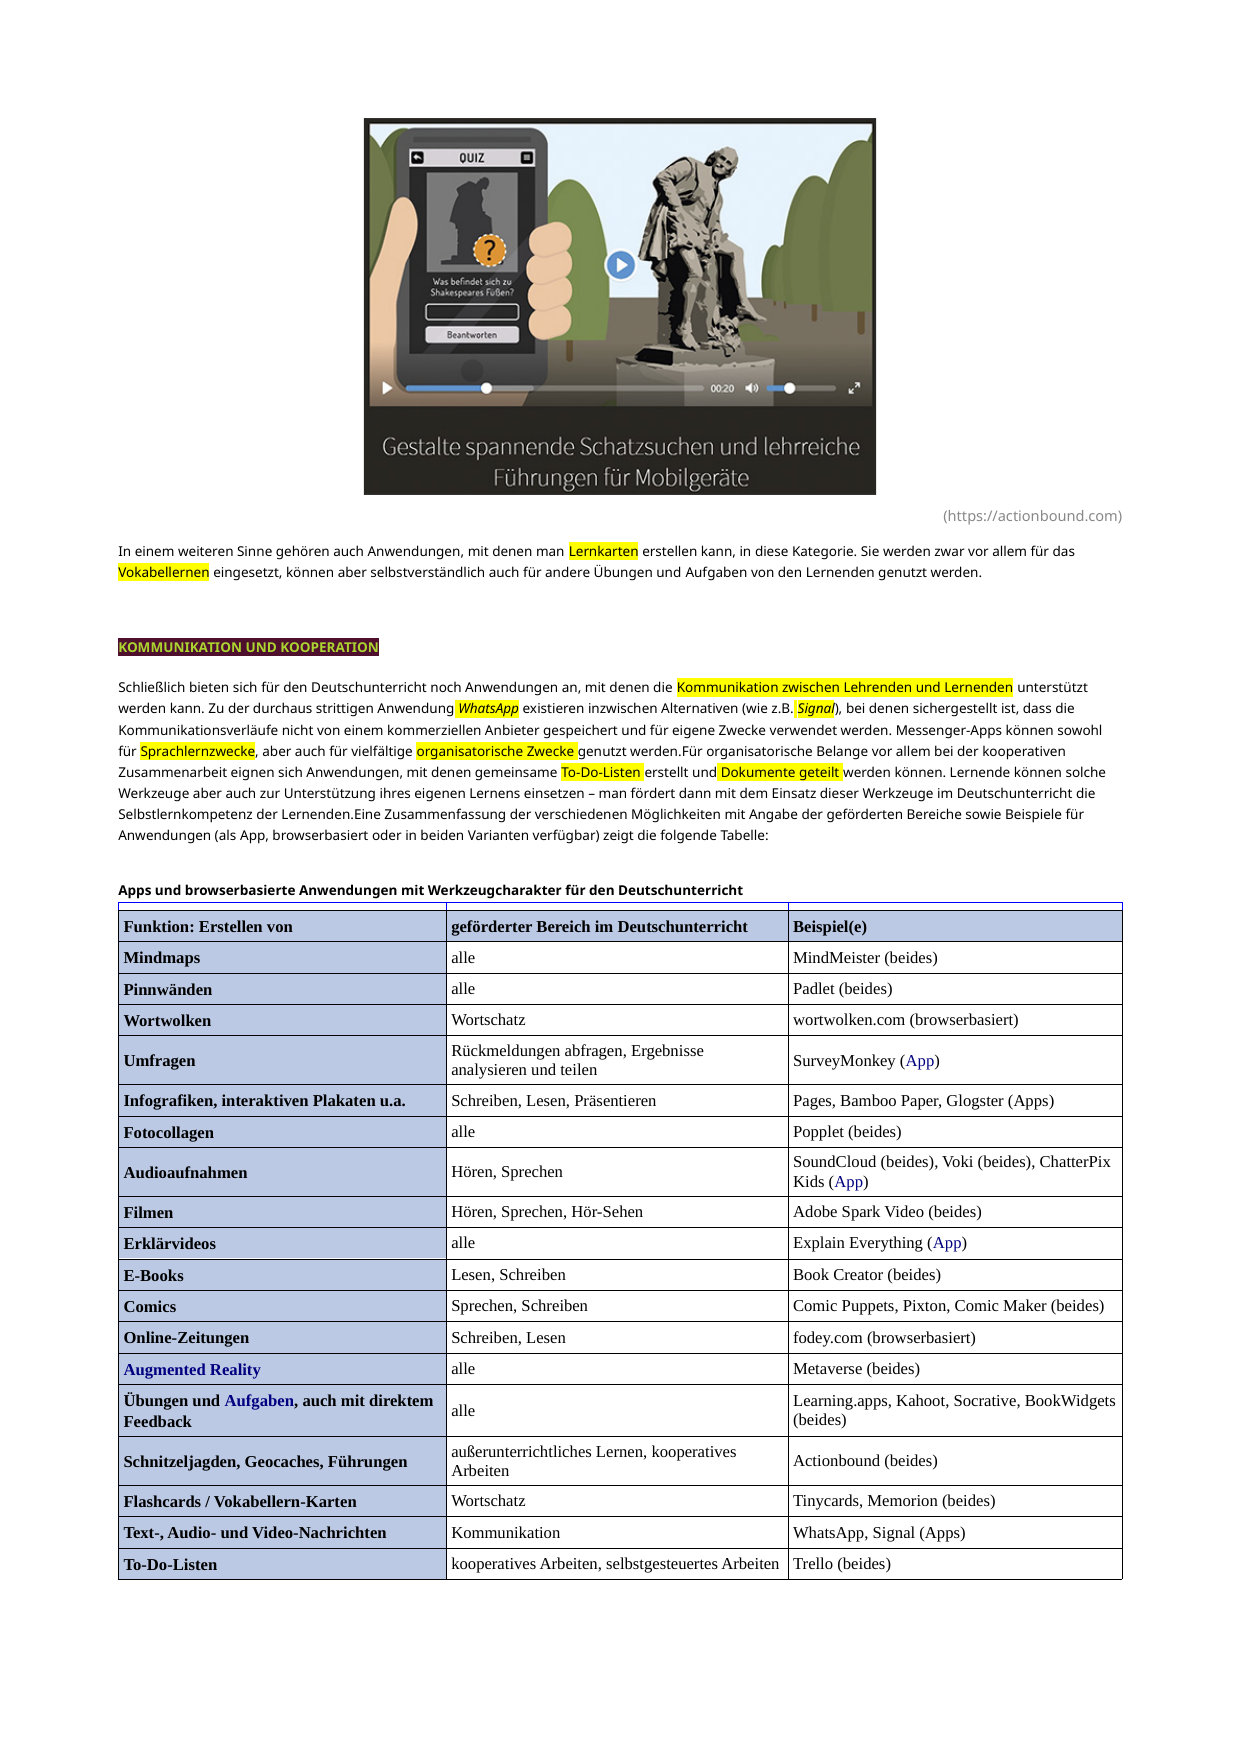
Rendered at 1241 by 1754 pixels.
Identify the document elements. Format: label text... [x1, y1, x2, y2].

table_cell Tinycards, Memorion (beides) [789, 1486, 1122, 1516]
subtitle KOMMUNIKATION UND KOOPERATION [118, 638, 1122, 656]
table_cell Comic Puppets, Pixton, Comic Maker (beides) [789, 1291, 1122, 1321]
picture [363, 118, 877, 495]
table_cell WhatsApp, Signal (Apps) [789, 1517, 1122, 1548]
table_cell Schnitzeljagden, Geocaches, Führungen [119, 1437, 446, 1485]
table_cell geförderter Bereich im Deutschunterricht [447, 911, 788, 941]
table_cell Schreiben, Lesen, Präsentieren [447, 1085, 788, 1116]
table_cell wortwolken.com (browserbasiert) [789, 1005, 1122, 1035]
table_cell Trello (beides) [789, 1549, 1122, 1579]
table_cell Übungen und Aufgaben, auch mit direktem Feedback [119, 1385, 446, 1436]
table_cell alle [447, 1228, 788, 1258]
table_cell Text-, Audio- und Video-Nachrichten [119, 1517, 446, 1548]
text In einem weiteren Sinne gehören auch Anwendungen, mit denen man Lernkarten erstellen kann, in diese Kategorie. Sie werden zwar vor allem für das Vokabellernen eingesetzt, können aber selbstverständlich auch für andere Übungen und Aufgaben von den Lernenden genutzt werden. [118, 542, 1122, 581]
table_cell Sprechen, Schreiben [447, 1291, 788, 1321]
table_header [447, 903, 788, 910]
table_cell To-Do-Listen [119, 1549, 446, 1579]
table_cell Actionbound (beides) [789, 1437, 1122, 1485]
table_cell Infografiken, interaktiven Plakaten u.a. [119, 1085, 446, 1116]
table_cell Rückmeldungen abfragen, Ergebnisse analysieren und teilen [447, 1036, 788, 1084]
table_cell alle [447, 974, 788, 1004]
table_cell Padlet (beides) [789, 974, 1122, 1004]
table_cell Book Creator (beides) [789, 1260, 1122, 1290]
table_cell Hören, Sprechen [447, 1148, 788, 1196]
table_cell Erklärvideos [119, 1228, 446, 1258]
table_cell Umfragen [119, 1036, 446, 1084]
table_cell Flashcards / Vokabellern-Karten [119, 1486, 446, 1516]
table_cell außerunterrichtliches Lernen, kooperatives Arbeiten [447, 1437, 788, 1485]
table_header [119, 903, 446, 910]
table_cell Wortschatz [447, 1005, 788, 1035]
table_cell alle [447, 1385, 788, 1436]
table_cell Filmen [119, 1197, 446, 1227]
text Apps und browserbasierte Anwendungen mit Werkzeugcharakter für den Deutschunterricht [118, 881, 1122, 899]
table_cell Online-Zeitungen [119, 1322, 446, 1353]
table_cell Comics [119, 1291, 446, 1321]
table_cell Lesen, Schreiben [447, 1260, 788, 1290]
table_cell Hören, Sprechen, Hör-Sehen [447, 1197, 788, 1227]
table_cell Metaverse (beides) [789, 1354, 1122, 1384]
table_header [789, 903, 1122, 910]
table_cell Popplet (beides) [789, 1117, 1122, 1147]
table_cell Schreiben, Lesen [447, 1322, 788, 1353]
table_cell SoundCloud (beides), Voki (beides), ChatterPix Kids (App) [789, 1148, 1122, 1196]
text (https://actionbound.com) [118, 498, 1122, 527]
table_cell alle [447, 1117, 788, 1147]
table_cell Beispiel(e) [789, 911, 1122, 941]
table_cell alle [447, 1354, 788, 1384]
table_cell Funktion: Erstellen von [119, 911, 446, 941]
table_cell SurveyMonkey (App) [789, 1036, 1122, 1084]
table_cell E-Books [119, 1260, 446, 1290]
table_cell Explain Everything (App) [789, 1228, 1122, 1258]
table_cell Pages, Bamboo Paper, Glogster (Apps) [789, 1085, 1122, 1116]
table_cell Audioaufnahmen [119, 1148, 446, 1196]
text Schließlich bieten sich für den Deutschunterricht noch Anwendungen an, mit denen die Kommunikation zwischen Lehrenden und Lernenden unterstützt werden kann. Zu der durchaus strittigen Anwendung WhatsApp existieren inzwischen Alternativen (wie z.B. Signal), bei denen sichergestellt ist, dass die Kommunikationsverläufe nicht von einem kommerziellen Anbieter gespeichert und für eigene Zwecke verwendet werden. Messenger-Apps können sowohl für Sprachlernzwecke, aber auch für vielfältige organisatorische Zwecke genutzt werden.Für organisatorische Belange vor allem bei der kooperativen Zusammenarbeit eignen sich Anwendungen, mit denen gemeinsame To-Do-Listen erstellt und Dokumente geteilt werden können. Lernende können solche Werkzeuge aber auch zur Unterstützung ihres eigenen Lernens einsetzen – man fördert dann mit dem Einsatz dieser Werkzeuge im Deutschunterricht die Selbstlernkompetenz der Lernenden.Eine Zusammenfassung der verschiedenen Möglichkeiten mit Angabe der geförderten Bereiche sowie Beispiele für Anwendungen (als App, browserbasiert oder in beiden Varianten verfügbar) zeigt die folgende Tabelle: [118, 678, 1122, 845]
table_cell Wortwolken [119, 1005, 446, 1035]
table_cell MindMeister (beides) [789, 942, 1122, 973]
table_cell fodey.com (browserbasiert) [789, 1322, 1122, 1353]
table_cell Pinnwänden [119, 974, 446, 1004]
table_cell Fotocollagen [119, 1117, 446, 1147]
table_cell Adobe Spark Video (beides) [789, 1197, 1122, 1227]
table_cell Wortschatz [447, 1486, 788, 1516]
table_cell Kommunikation [447, 1517, 788, 1548]
table_cell Mindmaps [119, 942, 446, 973]
table_cell alle [447, 942, 788, 973]
table_cell Learning.apps, Kahoot, Socrative, BookWidgets (beides) [789, 1385, 1122, 1436]
table_cell kooperatives Arbeiten, selbstgesteuertes Arbeiten [447, 1549, 788, 1579]
table_cell Augmented Reality [119, 1354, 446, 1384]
